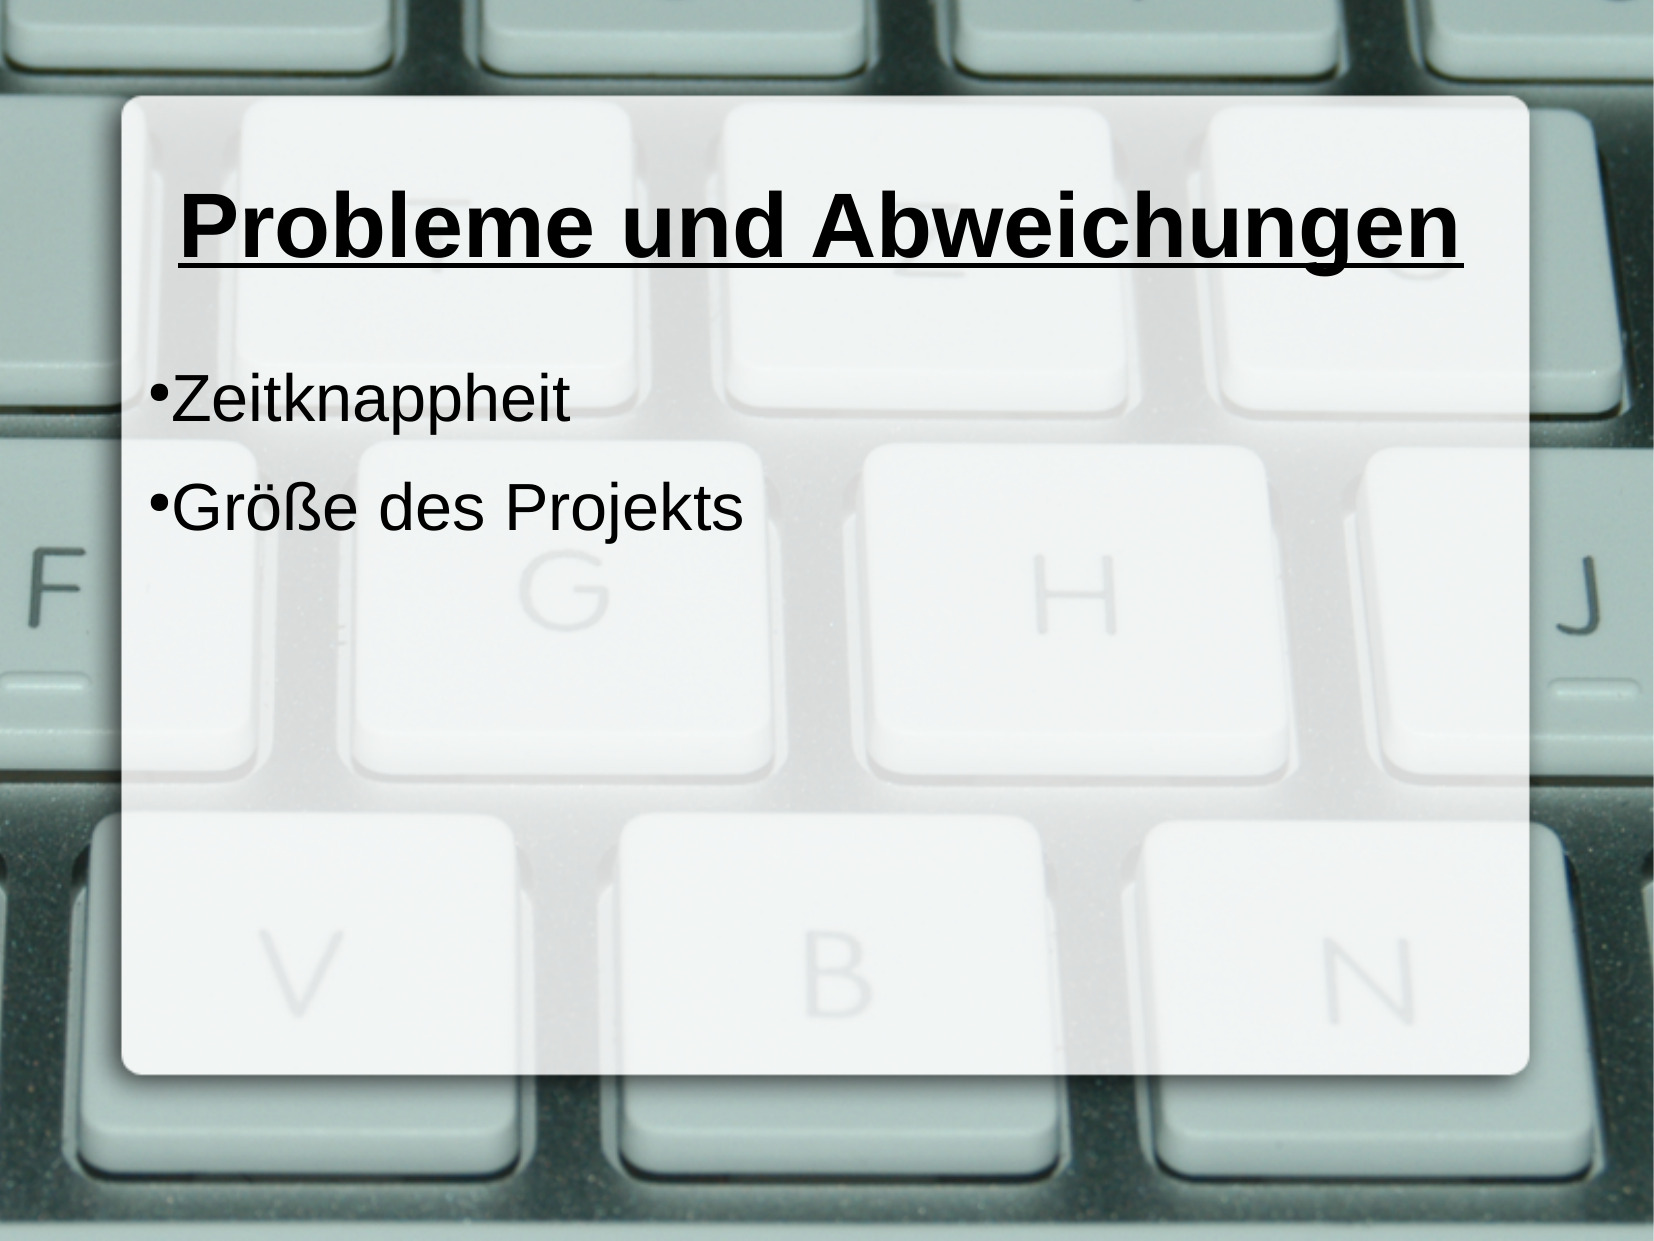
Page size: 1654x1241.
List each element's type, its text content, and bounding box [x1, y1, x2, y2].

list Zeitknappheit Größe des Projekts [147, 354, 1506, 1063]
title Probleme und Abweichungen [135, 117, 1506, 325]
